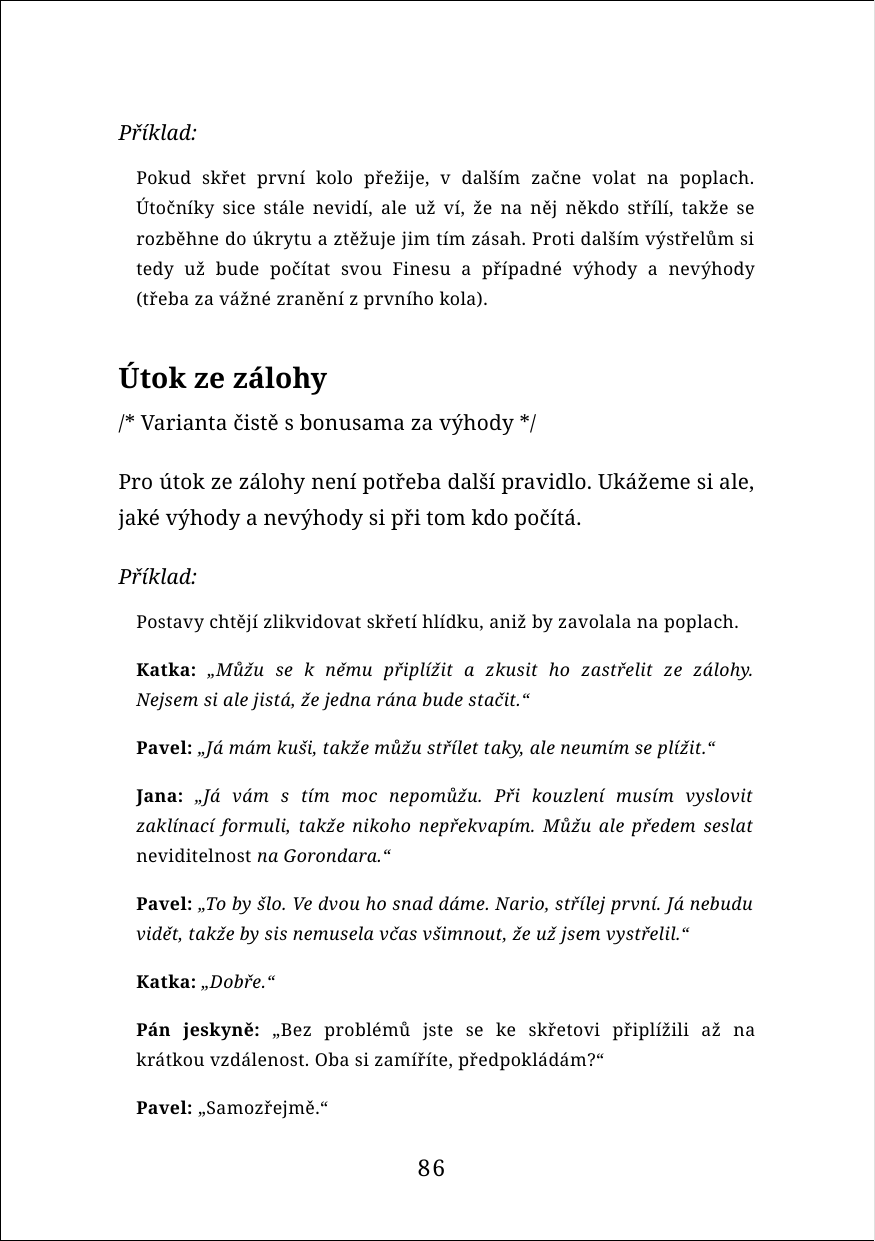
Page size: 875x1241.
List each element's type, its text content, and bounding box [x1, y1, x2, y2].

text Jana: „Já vám s tím moc nepomůžu. Při kouzlení musím vyslovit zaklínací formuli, takže nikoho nepřekvapím. Můžu ale předem seslat neviditelnost na Gorondara.“ [136, 783, 756, 868]
text Pokud skřet první kolo přežije, v dalším začne volat na poplach. Útočníky sice stále nevidí, ale už ví, že na něj někdo střílí, takže se rozběhne do úkrytu a ztěžuje jim tím zásah. Proti dalším výstřelům si tedy už bude počítat svou Finesu a případné výhody a nevýhody (třeba za vážné zranění z prvního kola). [136, 166, 756, 311]
text Pavel: „To by šlo. Ve dvou ho snad dáme. Nario, střílej první. Já nebudu vidět, takže by sis nemusela včas všimnout, že už jsem vystřelil.“ [136, 891, 756, 946]
text Katka: „Dobře.“ [136, 969, 756, 994]
text Pán jeskyně: „Bez problémů jste se ke skřetovi připlížili až na krátkou vzdálenost. Oba si zamíříte, předpokládám?“ [136, 1017, 756, 1072]
text Katka: „Můžu se k němu připlížit a zkusit ho zastřelit ze zálohy. Nejsem si ale jistá, že jedna rána bude stačit.“ [136, 657, 756, 711]
text Příklad: [118, 562, 756, 590]
text Postavy chtějí zlikvidovat skřetí hlídku, aniž by zavolala na poplach. [136, 609, 756, 633]
text Pavel: „Samozřejmě.“ [136, 1096, 756, 1120]
text Příklad: [118, 118, 756, 147]
subtitle Útok ze zálohy [118, 358, 756, 396]
text Pavel: „Já mám kuši, takže můžu střílet taky, ale neumím se plížit.“ [136, 735, 756, 759]
text Pro útok ze zálohy není potřeba další pravidlo. Ukážeme si ale, jaké výhody a nevýhody si při tom kdo počítá. [118, 467, 756, 531]
text /* Varianta čistě s bonusama za výhody */ [118, 408, 756, 436]
